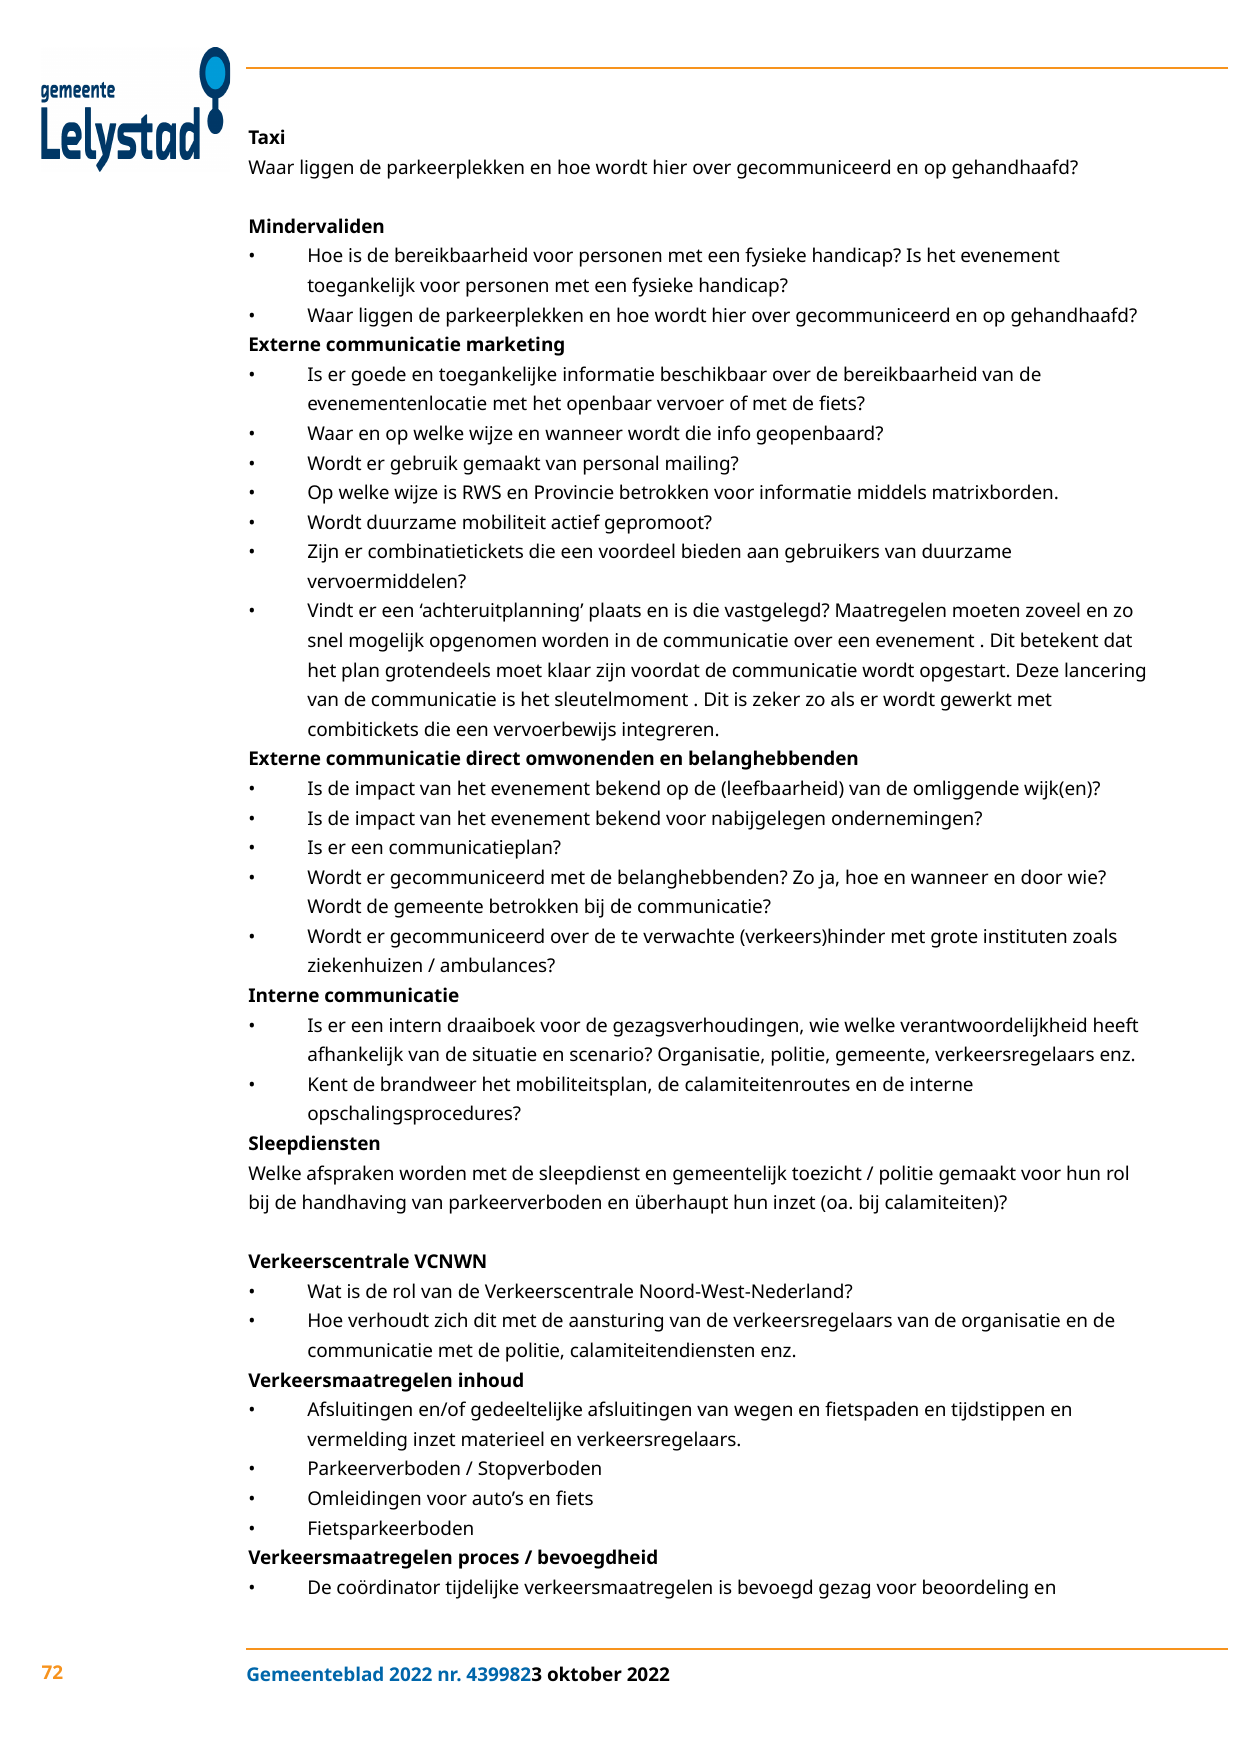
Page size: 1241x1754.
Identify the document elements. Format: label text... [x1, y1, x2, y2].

list Zijn er combinatietickets die een voordeel bieden aan gebruikers van duurzame vervoermiddelen? [248, 538, 1152, 594]
list De coördinator tijdelijke verkeersmaatregelen is bevoegd gezag voor beoordeling en [248, 1574, 1152, 1600]
list Kent de brandweer het mobiliteitsplan, de calamiteitenroutes en de interne opschalingsprocedures? [248, 1071, 1152, 1126]
list Is er goede en toegankelijke informatie beschikbaar over de bereikbaarheid van de evenementenlocatie met het openbaar vervoer of met de fiets? [248, 361, 1152, 416]
text Verkeersmaatregelen proces / bevoegdheid [248, 1544, 1152, 1570]
list Wordt er gecommuniceerd over de te verwachte (verkeers)hinder met grote instituten zoals ziekenhuizen / ambulances? [248, 923, 1152, 978]
list Omleidingen voor auto’s en fiets [248, 1485, 1152, 1511]
list Op welke wijze is RWS en Provincie betrokken voor informatie middels matrixborden. [248, 479, 1152, 505]
list Hoe verhoudt zich dit met de aansturing van de verkeersregelaars van de organisatie en de communicatie met de politie, calamiteitendiensten enz. [248, 1308, 1152, 1363]
text Taxi [248, 124, 1152, 150]
text Interne communicatie [248, 982, 1152, 1008]
text Mindervaliden [248, 213, 1152, 239]
picture [41, 47, 231, 172]
list Wordt er gecommuniceerd met de belanghebbenden? Zo ja, hoe en wanneer en door wie? Wordt de gemeente betrokken bij de communicatie? [248, 864, 1152, 919]
list Parkeerverboden / Stopverboden [248, 1456, 1152, 1481]
list Is de impact van het evenement bekend op de (leefbaarheid) van de omliggende wijk(en)? [248, 775, 1152, 801]
list Waar en op welke wijze en wanneer wordt die info geopenbaard? [248, 420, 1152, 446]
text Verkeersmaatregelen inhoud [248, 1367, 1152, 1393]
list Fietsparkeerboden [248, 1515, 1152, 1541]
list Waar liggen de parkeerplekken en hoe wordt hier over gecommuniceerd en op gehandhaafd? [248, 302, 1152, 328]
text Verkeerscentrale VCNWN [248, 1248, 1152, 1274]
text Externe communicatie direct omwonenden en belanghebbenden [248, 746, 1152, 771]
text Sleepdiensten [248, 1130, 1152, 1156]
text Welke afspraken worden met de sleepdienst en gemeentelijk toezicht / politie gemaakt voor hun rol bij de handhaving van parkeerverboden en überhaupt hun inzet (oa. bij calamiteiten)? [248, 1160, 1152, 1215]
list Wordt duurzame mobiliteit actief gepromoot? [248, 509, 1152, 535]
list Afsluitingen en/of gedeeltelijke afsluitingen van wegen en fietspaden en tijdstippen en vermelding inzet materieel en verkeersregelaars. [248, 1396, 1152, 1452]
text Externe communicatie marketing [248, 331, 1152, 357]
list Hoe is de bereikbaarheid voor personen met een fysieke handicap? Is het evenement toegankelijk voor personen met een fysieke handicap? [248, 243, 1152, 298]
list Is er een communicatieplan? [248, 834, 1152, 860]
list Wordt er gebruik gemaakt van personal mailing? [248, 450, 1152, 476]
list Wat is de rol van de Verkeerscentrale Noord-West-Nederland? [248, 1278, 1152, 1304]
text Waar liggen de parkeerplekken en hoe wordt hier over gecommuniceerd en op gehandhaafd? [248, 154, 1152, 180]
list Vindt er een ‘achteruitplanning’ plaats en is die vastgelegd? Maatregelen moeten zoveel en zo snel mogelijk opgenomen worden in de communicatie over een evenement . Dit betekent dat het plan grotendeels moet klaar zijn voordat de communicatie wordt opgestart. Deze lancering van de communicatie is het sleutelmoment . Dit is zeker zo als er wordt gewerkt met combitickets die een vervoerbewijs integreren. [248, 598, 1152, 742]
list Is de impact van het evenement bekend voor nabijgelegen ondernemingen? [248, 805, 1152, 831]
list Is er een intern draaiboek voor de gezagsverhoudingen, wie welke verantwoordelijkheid heeft afhankelijk van de situatie en scenario? Organisatie, politie, gemeente, verkeersregelaars enz. [248, 1012, 1152, 1067]
